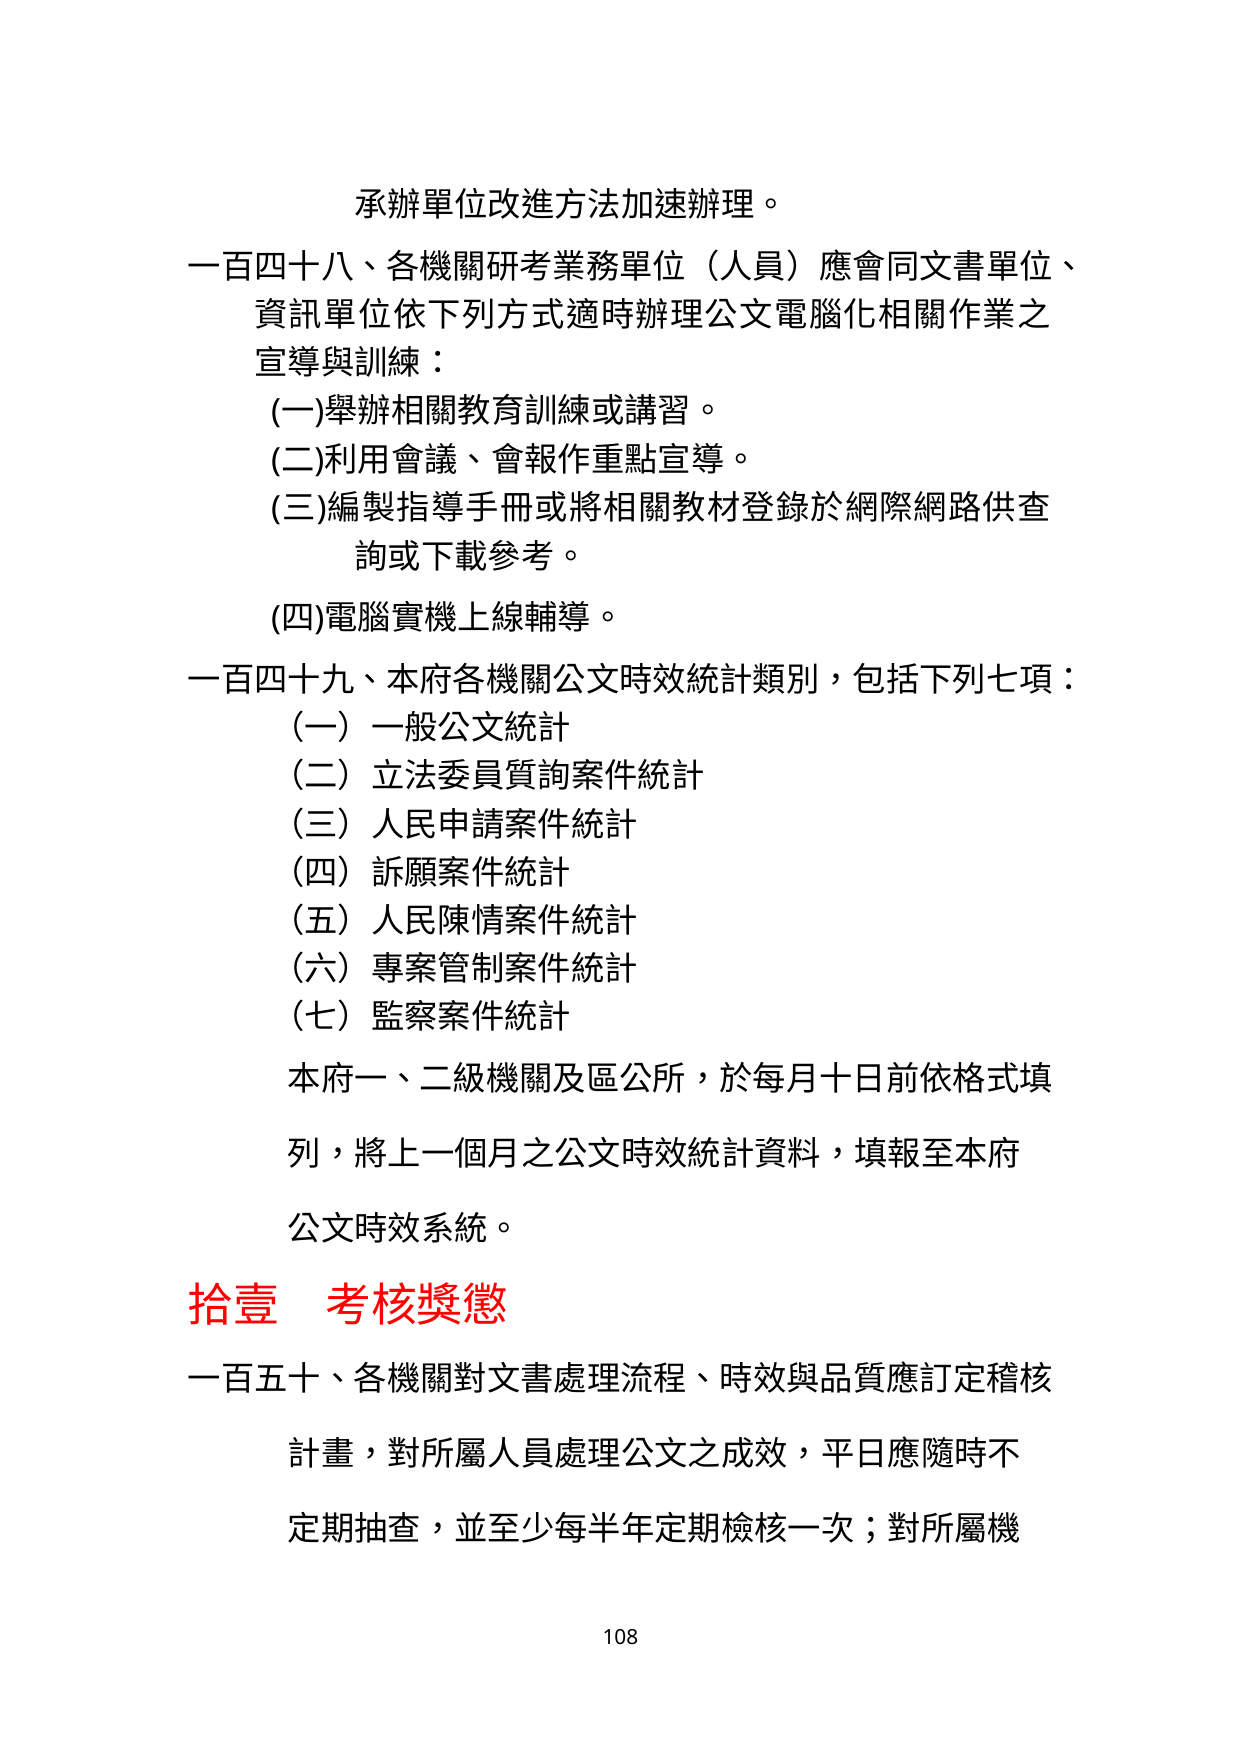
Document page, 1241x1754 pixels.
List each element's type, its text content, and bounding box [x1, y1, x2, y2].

text （二）立法委員質詢案件統計 [271, 749, 1053, 797]
text 一百四十八、各機關研考業務單位（人員）應會同文書單位、資訊單位依下列方式適時辦理公文電腦化相關作業之宣導與訓練： [187, 239, 1053, 384]
text 一百五十、各機關對文書處理流程、時效與品質應訂定稽核計畫，對所屬人員處理公文之成效，平日應隨時不定期抽查，並至少每半年定期檢核一次；對所屬機 [187, 1338, 1053, 1563]
text (四)電腦實機上線輔導。 [271, 578, 1053, 653]
text 承辦單位改進方法加速辦理。 [304, 164, 1053, 239]
text (一)舉辦相關教育訓練或講習。 [271, 384, 1053, 433]
text （五）人民陳情案件統計 [271, 894, 1053, 942]
text 拾壹 考核獎懲 [187, 1263, 1053, 1338]
text (二)利用會議、會報作重點宣導。 [271, 433, 1053, 481]
text (三)編製指導手冊或將相關教材登錄於網際網路供查詢或下載參考。 [271, 481, 1053, 578]
text 本府一、二級機關及區公所，於每月十日前依格式填列，將上一個月之公文時效統計資料，填報至本府公文時效系統。 [287, 1038, 1053, 1263]
text （六）專案管制案件統計 [271, 942, 1053, 990]
text （四）訴願案件統計 [271, 846, 1053, 894]
text （三）人民申請案件統計 [271, 797, 1053, 846]
text 一百四十九、本府各機關公文時效統計類別，包括下列七項： [187, 653, 1053, 701]
text （七）監察案件統計 [271, 990, 1053, 1038]
text （一）一般公文統計 [271, 701, 1053, 749]
